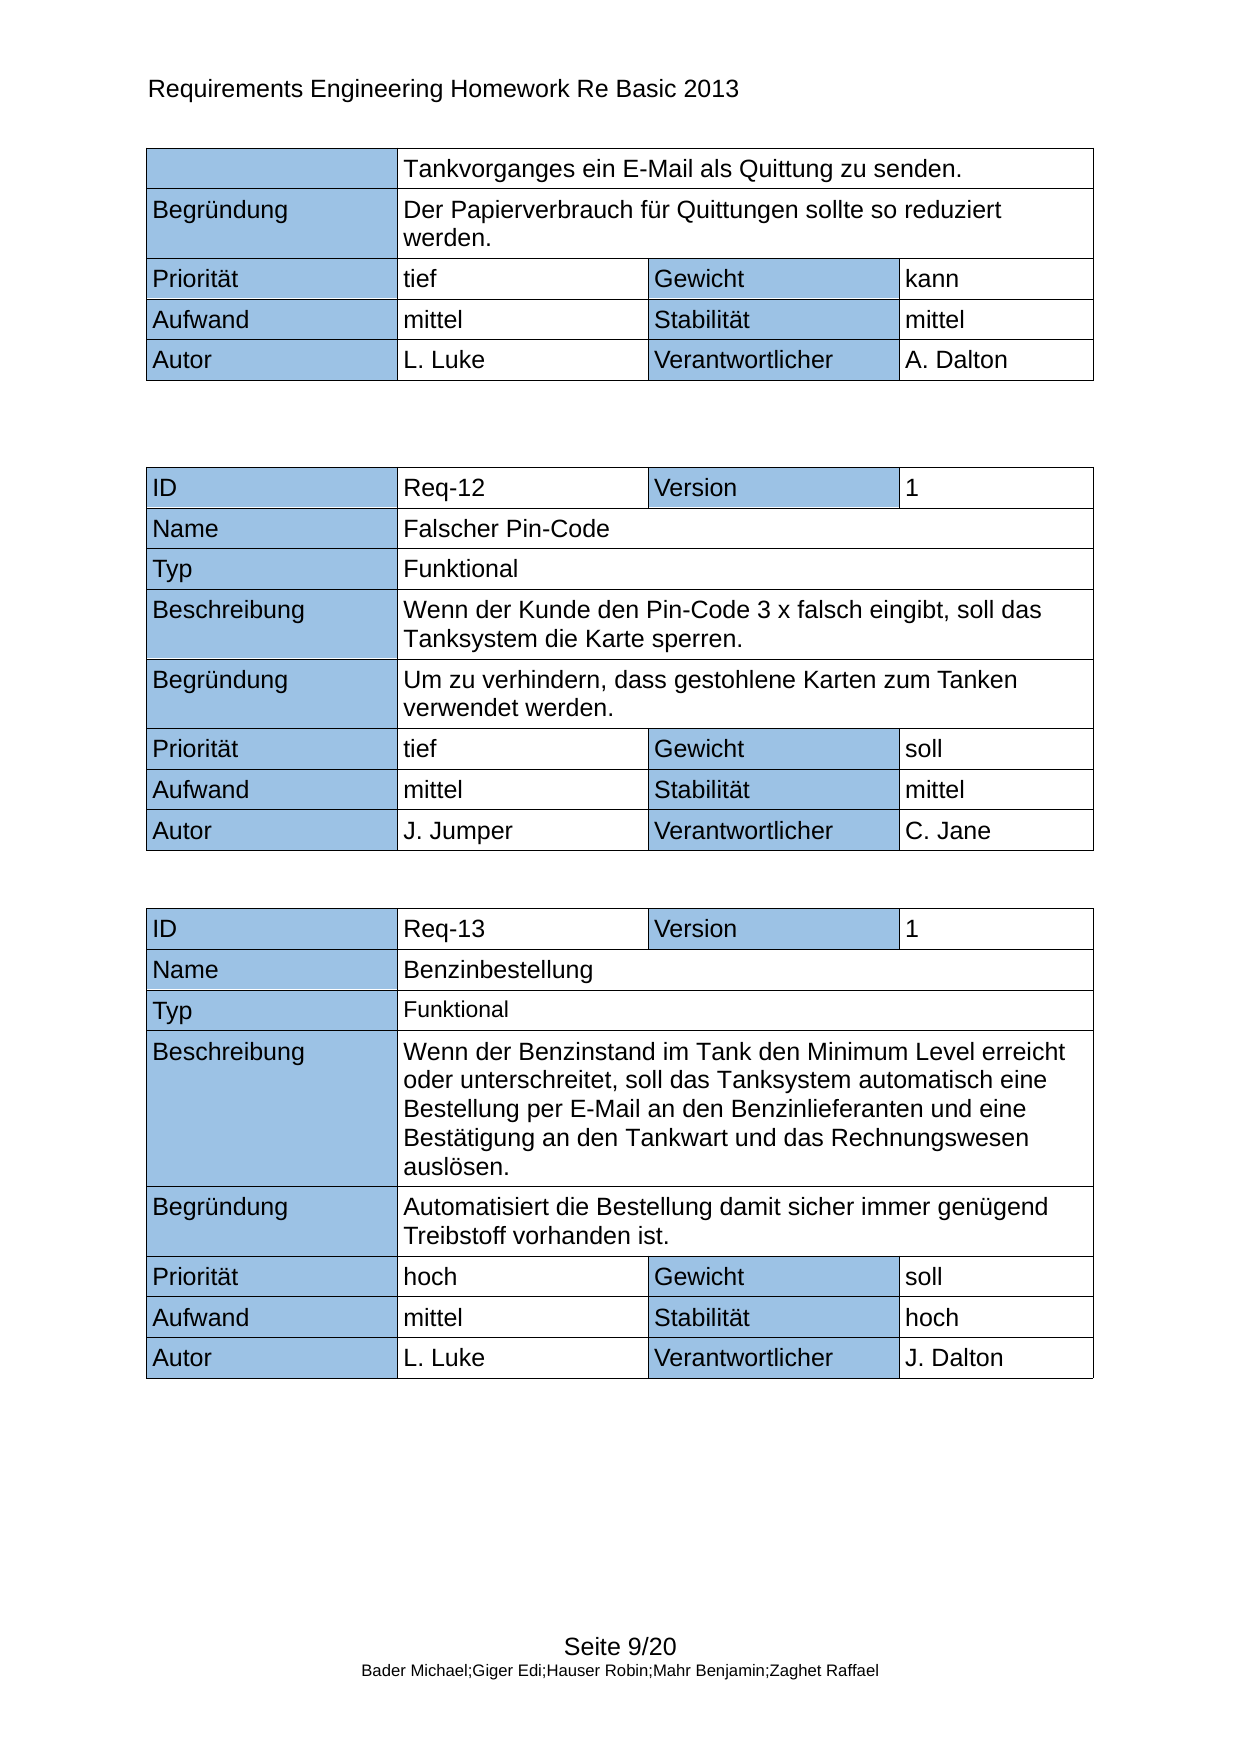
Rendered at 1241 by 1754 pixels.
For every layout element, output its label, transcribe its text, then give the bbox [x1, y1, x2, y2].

table_cell hoch [398, 1257, 648, 1296]
table_cell mittel [398, 300, 648, 339]
table_cell Verantwortlicher [649, 1338, 899, 1378]
table_cell Falscher Pin-Code [398, 509, 1093, 548]
table_cell Begründung [147, 1187, 397, 1256]
table_header 1 [900, 468, 1093, 507]
table_cell C. Jane [900, 810, 1093, 850]
table_cell L. Luke [398, 1338, 648, 1378]
table_cell tief [398, 259, 648, 298]
table_cell J. Dalton [900, 1338, 1093, 1378]
table_cell soll [900, 729, 1093, 769]
table_cell Stabilität [649, 1297, 899, 1337]
table_cell mittel [900, 300, 1093, 339]
table_header Version [649, 909, 899, 949]
table_cell Beschreibung [147, 590, 397, 658]
table_cell mittel [398, 770, 648, 809]
table_cell Aufwand [147, 300, 397, 339]
table_cell Verantwortlicher [649, 810, 899, 850]
table_cell kann [900, 259, 1093, 298]
table_cell Um zu verhindern, dass gestohlene Karten zum Tanken verwendet werden. [398, 660, 1093, 728]
table_cell Automatisiert die Bestellung damit sicher immer genügend Treibstoff vorhanden ist. [398, 1187, 1093, 1256]
table_header ID [147, 468, 397, 507]
table_cell Name [147, 950, 397, 989]
table_cell Name [147, 509, 397, 548]
table_cell Gewicht [649, 729, 899, 769]
table_cell Priorität [147, 1257, 397, 1296]
table_cell Typ [147, 991, 397, 1030]
table_cell A. Dalton [900, 340, 1093, 380]
table_cell Priorität [147, 259, 397, 298]
table_cell hoch [900, 1297, 1093, 1337]
table_cell tief [398, 729, 648, 769]
table_header Req-13 [398, 909, 648, 949]
table_cell Benzinbestellung [398, 950, 1093, 989]
table_cell J. Jumper [398, 810, 648, 850]
table_cell Wenn der Benzinstand im Tank den Minimum Level erreicht oder unterschreitet, soll das Tanksystem automatisch eine Bestellung per E-Mail an den Benzinlieferanten und eine Bestätigung an den Tankwart und das Rechnungswesen auslösen. [398, 1031, 1093, 1186]
table_cell Gewicht [649, 259, 899, 298]
table_cell Funktional [398, 991, 1093, 1030]
table_header 1 [900, 909, 1093, 949]
table_cell Begründung [147, 189, 397, 258]
table_cell Tankvorganges ein E-Mail als Quittung zu senden. [398, 149, 1093, 188]
table_cell Autor [147, 1338, 397, 1378]
table_cell Autor [147, 340, 397, 380]
table_cell Aufwand [147, 1297, 397, 1337]
table_cell soll [900, 1257, 1093, 1296]
table_cell Aufwand [147, 770, 397, 809]
table_header Req-12 [398, 468, 648, 507]
table_cell Stabilität [649, 300, 899, 339]
table_cell Der Papierverbrauch für Quittungen sollte so reduziert werden. [398, 189, 1093, 258]
table_cell mittel [900, 770, 1093, 809]
table_header ID [147, 909, 397, 949]
table_cell Priorität [147, 729, 397, 769]
table_cell mittel [398, 1297, 648, 1337]
table_header Version [649, 468, 899, 507]
table_cell Wenn der Kunde den Pin-Code 3 x falsch eingibt, soll das Tanksystem die Karte sperren. [398, 590, 1093, 658]
table_cell Autor [147, 810, 397, 850]
table_cell Verantwortlicher [649, 340, 899, 380]
table_cell Begründung [147, 660, 397, 728]
table_cell Typ [147, 549, 397, 589]
table_cell Stabilität [649, 770, 899, 809]
table_cell Gewicht [649, 1257, 899, 1296]
table_cell Funktional [398, 549, 1093, 589]
table_cell L. Luke [398, 340, 648, 380]
table_cell Beschreibung [147, 1031, 397, 1186]
table_cell [147, 149, 397, 188]
